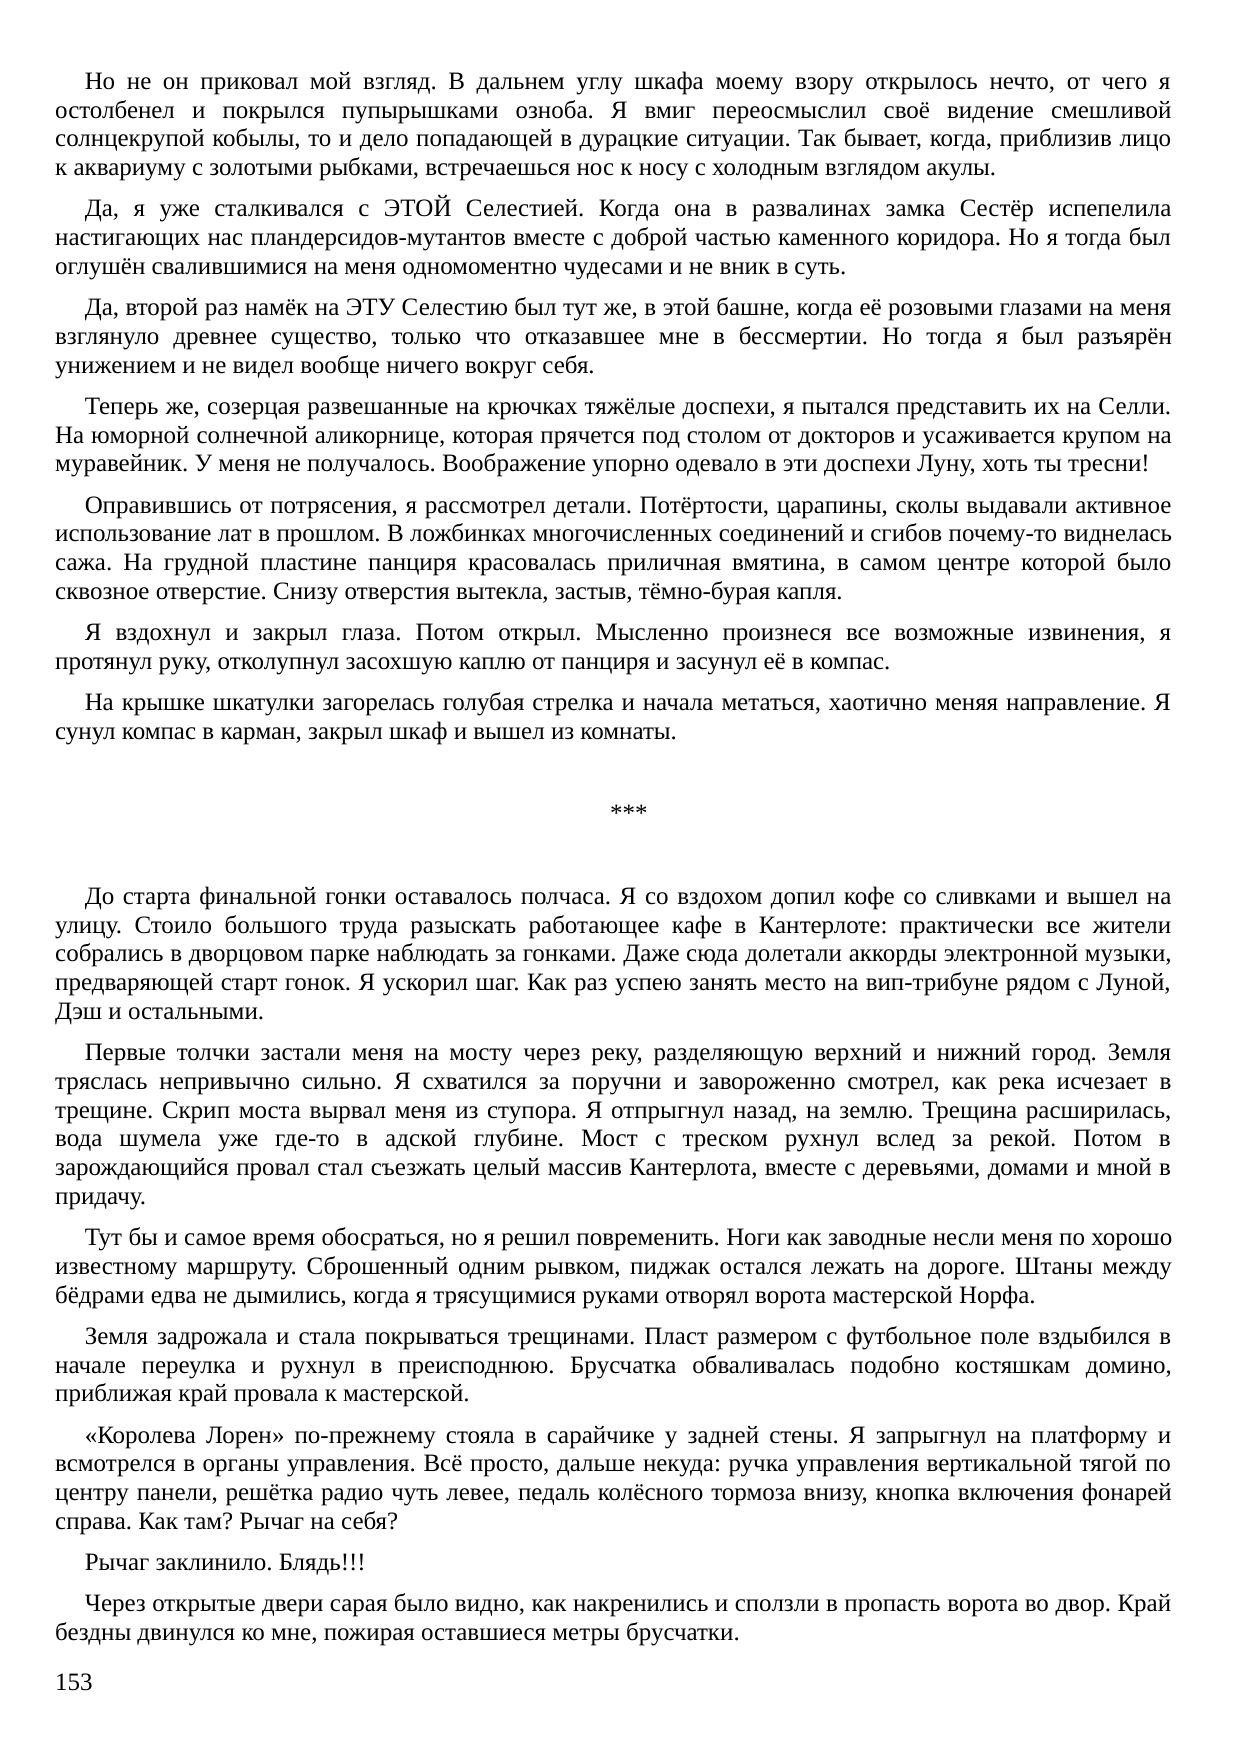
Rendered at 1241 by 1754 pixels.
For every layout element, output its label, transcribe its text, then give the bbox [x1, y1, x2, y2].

text Да, я уже сталкивался с ЭТОЙ Селестией. Когда она в развалинах замка Сестёр испепелила настигающих нас пландерсидов-мутантов вместе с доброй частью каменного коридора. Но я тогда был оглушён свалившимися на меня одномоментно чудесами и не вник в суть. [55, 193, 1173, 280]
text На крышке шкатулки загорелась голубая стрелка и начала метаться, хаотично меняя направление. Я сунул компас в карман, закрыл шкаф и вышел из комнаты. [55, 687, 1173, 745]
text Тут бы и самое время обосраться, но я решил повременить. Ноги как заводные несли меня по хорошо известному маршруту. Сброшенный одним рывком, пиджак остался лежать на дороге. Штаны между бёдрами едва не дымились, когда я трясущимися руками отворял ворота мастерской Норфа. [55, 1222, 1173, 1308]
text Я вздохнул и закрыл глаза. Потом открыл. Мысленно произнеся все возможные извинения, я протянул руку, отколупнул засохшую каплю от панциря и засунул её в компас. [55, 617, 1173, 675]
text Теперь же, созерцая развешанные на крючках тяжёлые доспехи, я пытался представить их на Селли. На юморной солнечной аликорнице, которая прячется под столом от докторов и усаживается крупом на муравейник. У меня не получалось. Воображение упорно одевало в эти доспехи Луну, хоть ты тресни! [55, 391, 1173, 477]
text «Королева Лорен» по-прежнему стояла в сарайчике у задней стены. Я запрыгнул на платформу и всмотрелся в органы управления. Всё просто, дальше некуда: ручка управления вертикальной тягой по центру панели, решётка радио чуть левее, педаль колёсного тормоза внизу, кнопка включения фонарей справа. Как там? Рычаг на себя? [55, 1420, 1173, 1535]
text Но не он приковал мой взгляд. В дальнем углу шкафа моему взору открылось нечто, от чего я остолбенел и покрылся пупырышками озноба. Я вмиг переосмыслил своё видение смешливой солнцекрупой кобылы, то и дело попадающей в дурацкие ситуации. Так бывает, когда, приблизив лицо к аквариуму с золотыми рыбками, встречаешься нос к носу с холодным взглядом акулы. [55, 66, 1173, 181]
text Первые толчки застали меня на мосту через реку, разделяющую верхний и нижний город. Земля тряслась непривычно сильно. Я схватился за поручни и завороженно смотрел, как река исчезает в трещине. Скрип моста вырвал меня из ступора. Я отпрыгнул назад, на землю. Трещина расширилась, вода шумела уже где-то в адской глубине. Мост с треском рухнул вслед за рекой. Потом в зарождающийся провал стал съезжать целый массив Кантерлота, вместе с деревьями, домами и мной в придачу. [55, 1037, 1173, 1210]
text До старта финальной гонки оставалось полчаса. Я со вздохом допил кофе со сливками и вышел на улицу. Стоило большого труда разыскать работающее кафе в Кантерлоте: практически все жители собрались в дворцовом парке наблюдать за гонками. Даже сюда долетали аккорды электронной музыки, предваряющей старт гонок. Я ускорил шаг. Как раз успею занять место на вип-трибуне рядом с Луной, Дэш и остальными. [55, 881, 1173, 1025]
text Да, второй раз намёк на ЭТУ Селестию был тут же, в этой башне, когда её розовыми глазами на меня взглянуло древнее существо, только что отказавшее мне в бессмертии. Но тогда я был разъярён унижением и не видел вообще ничего вокруг себя. [55, 292, 1173, 378]
text Рычаг заклинило. Блядь!!! [55, 1547, 1173, 1576]
text *** [55, 798, 1173, 827]
text Оправившись от потрясения, я рассмотрел детали. Потёртости, царапины, сколы выдавали активное использование лат в прошлом. В ложбинках многочисленных соединений и сгибов почему-то виднелась сажа. На грудной пластине панциря красовалась приличная вмятина, в самом центре которой было сквозное отверстие. Снизу отверстия вытекла, застыв, тёмно-бурая капля. [55, 490, 1173, 605]
text Через открытые двери сарая было видно, как накренились и сползли в пропасть ворота во двор. Край бездны двинулся ко мне, пожирая оставшиеся метры брусчатки. [55, 1588, 1173, 1646]
text Земля задрожала и стала покрываться трещинами. Пласт размером с футбольное поле вздыбился в начале переулка и рухнул в преисподнюю. Брусчатка обваливалась подобно костяшкам домино, приближая край провала к мастерской. [55, 1321, 1173, 1407]
